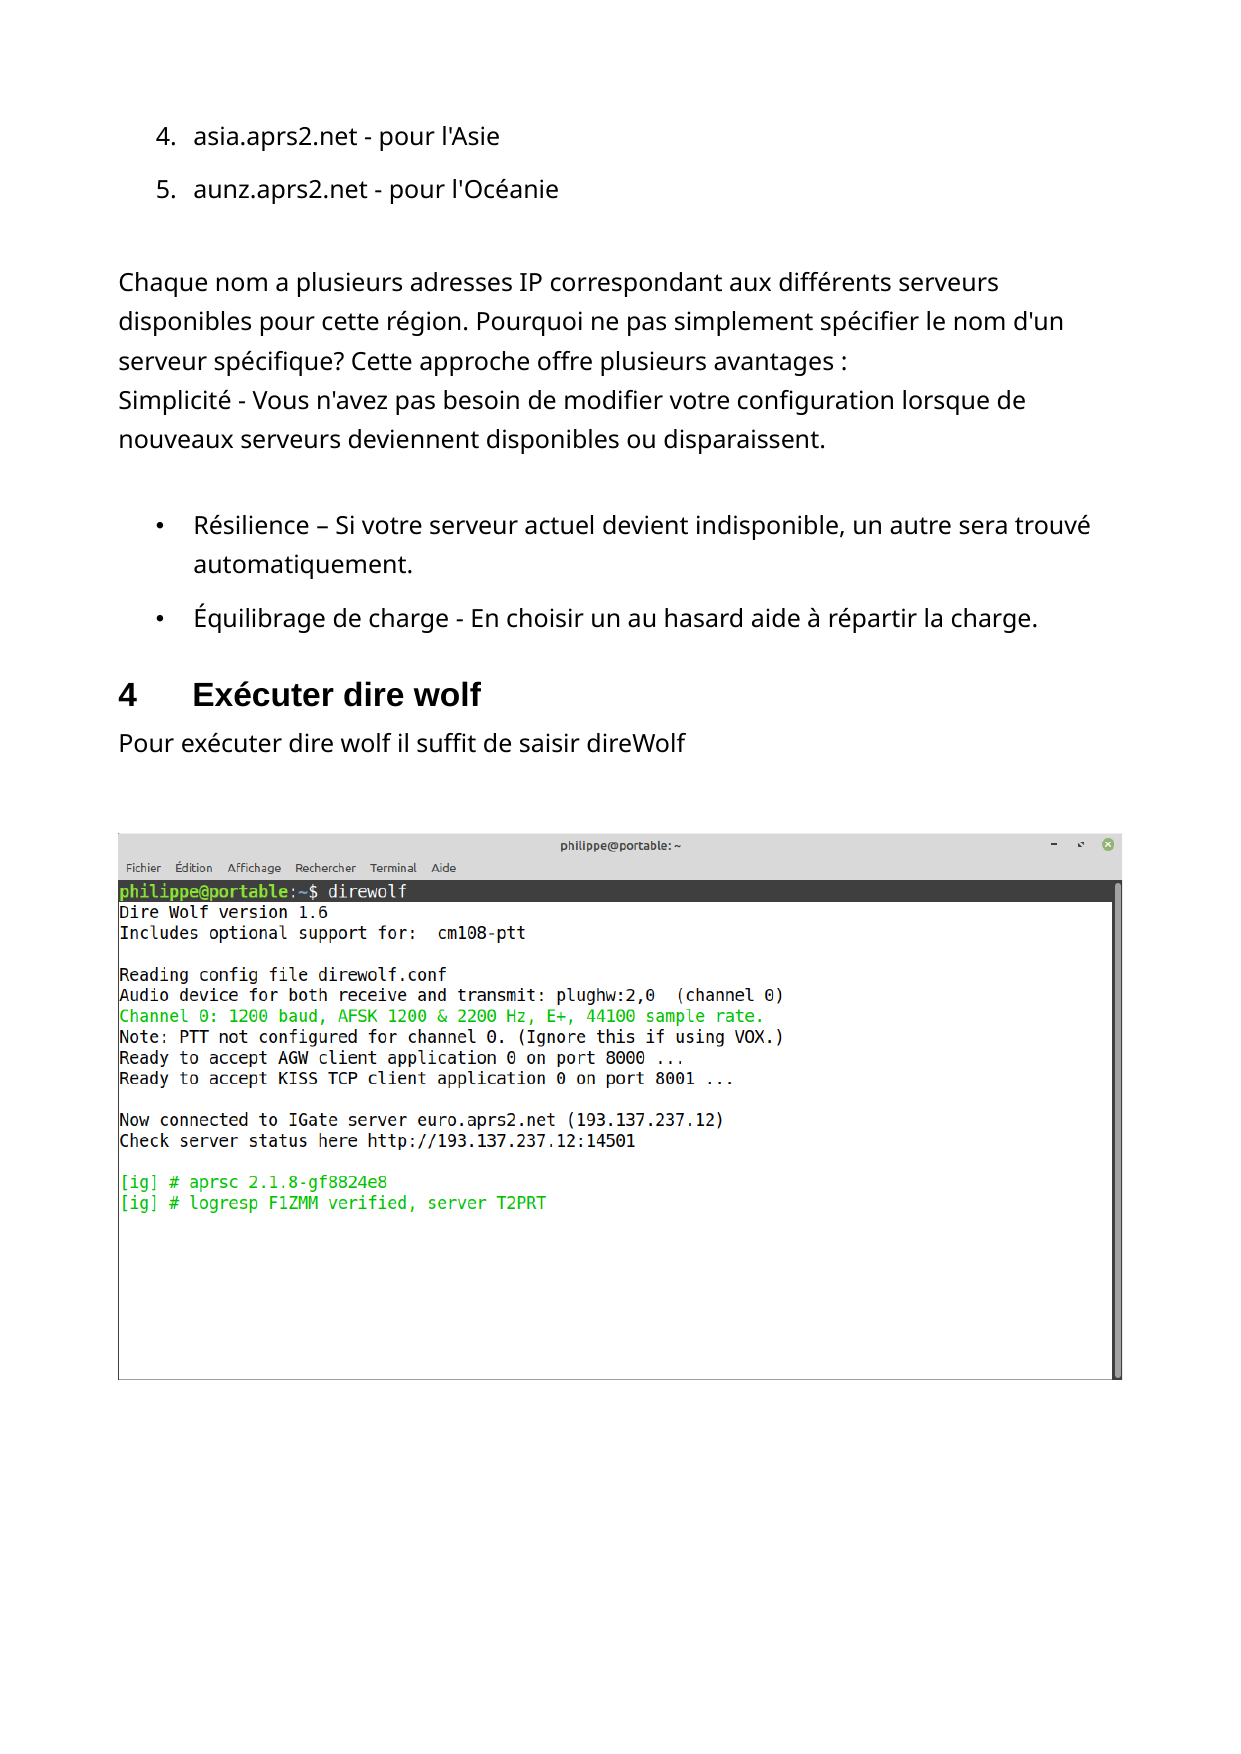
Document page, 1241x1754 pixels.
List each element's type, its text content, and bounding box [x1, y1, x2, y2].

subtitle Exécuter dire wolf [118, 675, 1122, 713]
text Chaque nom a plusieurs adresses IP correspondant aux différents serveurs disponibles pour cette région. Pourquoi ne pas simplement spécifier le nom d'un serveur spécifique? Cette approche offre plusieurs avantages : Simplicité - Vous n'avez pas besoin de modifier votre configuration lorsque de nouveaux serveurs deviennent disponibles ou disparaissent. [118, 226, 1122, 488]
text Pour exécuter dire wolf il suffit de saisir direWolf [118, 726, 1122, 760]
picture [118, 833, 1123, 1380]
list asia.aprs2.net - pour l'Asie [156, 118, 1122, 152]
list aunz.aprs2.net - pour l'Océanie [156, 172, 1122, 206]
list Résilience – Si votre serveur actuel devient indisponible, un autre sera trouvé automatiquement. [156, 507, 1122, 581]
list Équilibrage de charge - En choisir un au hasard aide à répartir la charge. [156, 600, 1122, 634]
